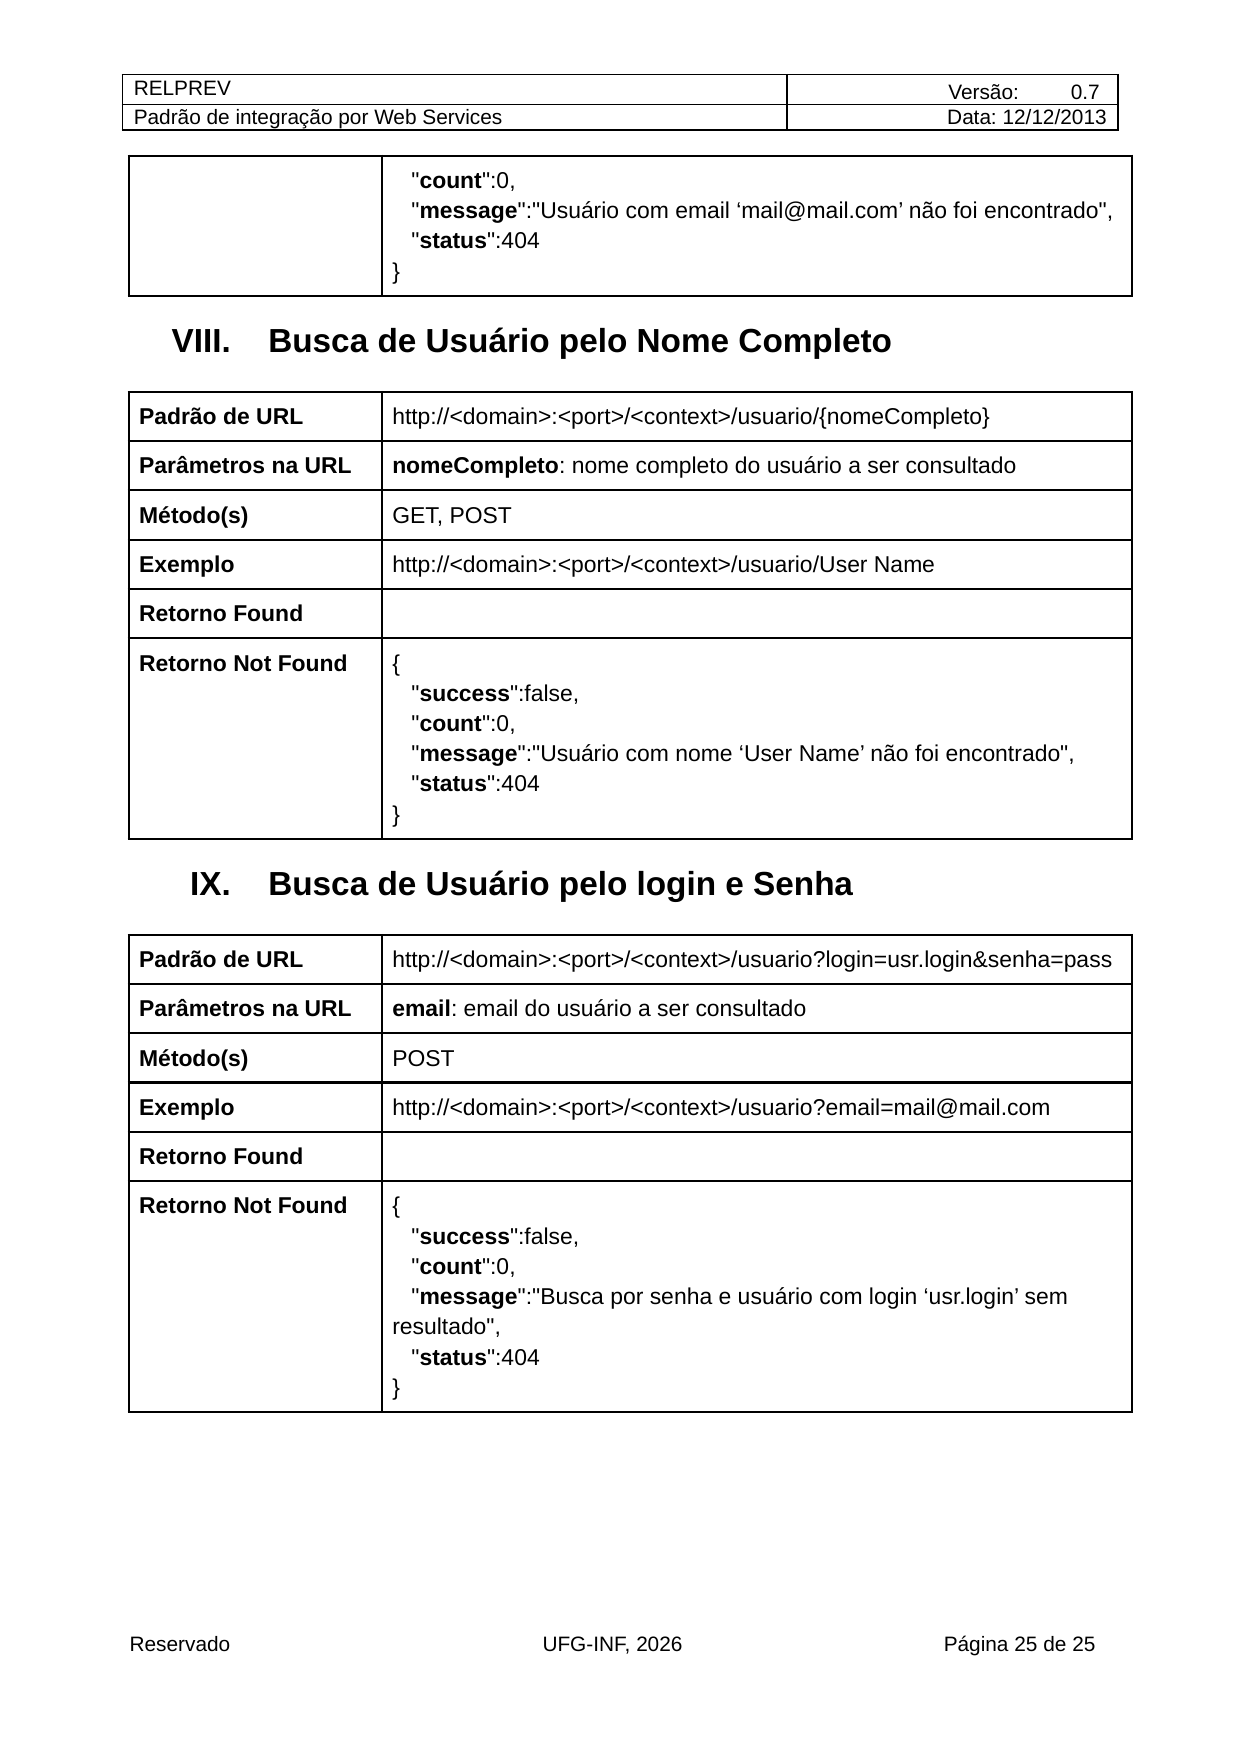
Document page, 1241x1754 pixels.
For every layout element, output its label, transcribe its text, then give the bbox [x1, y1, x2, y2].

table_cell { "success":false, "count":0, "message":"Busca por senha e usuário com login ‘usr.login’ sem resultado", "status":404 } [383, 1182, 1131, 1411]
table_cell http://<domain>:<port>/<context>/usuario?email=mail@mail.com [383, 1084, 1131, 1131]
table_cell Retorno Found [130, 590, 381, 637]
table_cell Método(s) [130, 1034, 381, 1081]
table_cell [130, 157, 381, 294]
table_cell Método(s) [130, 491, 381, 538]
table_cell Exemplo [130, 1084, 381, 1131]
table_header http://<domain>:<port>/<context>/usuario/{nomeCompleto} [383, 393, 1131, 440]
table_cell email: email do usuário a ser consultado [383, 985, 1131, 1032]
subtitle Busca de Usuário pelo login e Senha [231, 864, 1122, 903]
table_cell POST [383, 1034, 1131, 1081]
table_cell Exemplo [130, 541, 381, 588]
table_cell { "success":false, "count":0, "message":"Usuário com nome ‘User Name’ não foi encontrado", "status":404 } [383, 639, 1131, 837]
table_cell Retorno Found [130, 1133, 381, 1180]
table_cell Retorno Not Found [130, 1182, 381, 1411]
table_cell [383, 590, 1131, 637]
subtitle Busca de Usuário pelo Nome Completo [231, 322, 1122, 360]
table_cell Parâmetros na URL [130, 442, 381, 489]
table_header Padrão de URL [130, 393, 381, 440]
table_cell Parâmetros na URL [130, 985, 381, 1032]
table_header Padrão de URL [130, 936, 381, 983]
table_cell http://<domain>:<port>/<context>/usuario/User Name [383, 541, 1131, 588]
table_cell nomeCompleto: nome completo do usuário a ser consultado [383, 442, 1131, 489]
table_cell GET, POST [383, 491, 1131, 538]
table_cell Retorno Not Found [130, 639, 381, 837]
table_cell "count":0, "message":"Usuário com email ‘mail@mail.com’ não foi encontrado", "status":404 } [383, 157, 1131, 294]
table_header http://<domain>:<port>/<context>/usuario?login=usr.login&senha=pass [383, 936, 1131, 983]
table_cell [383, 1133, 1131, 1180]
